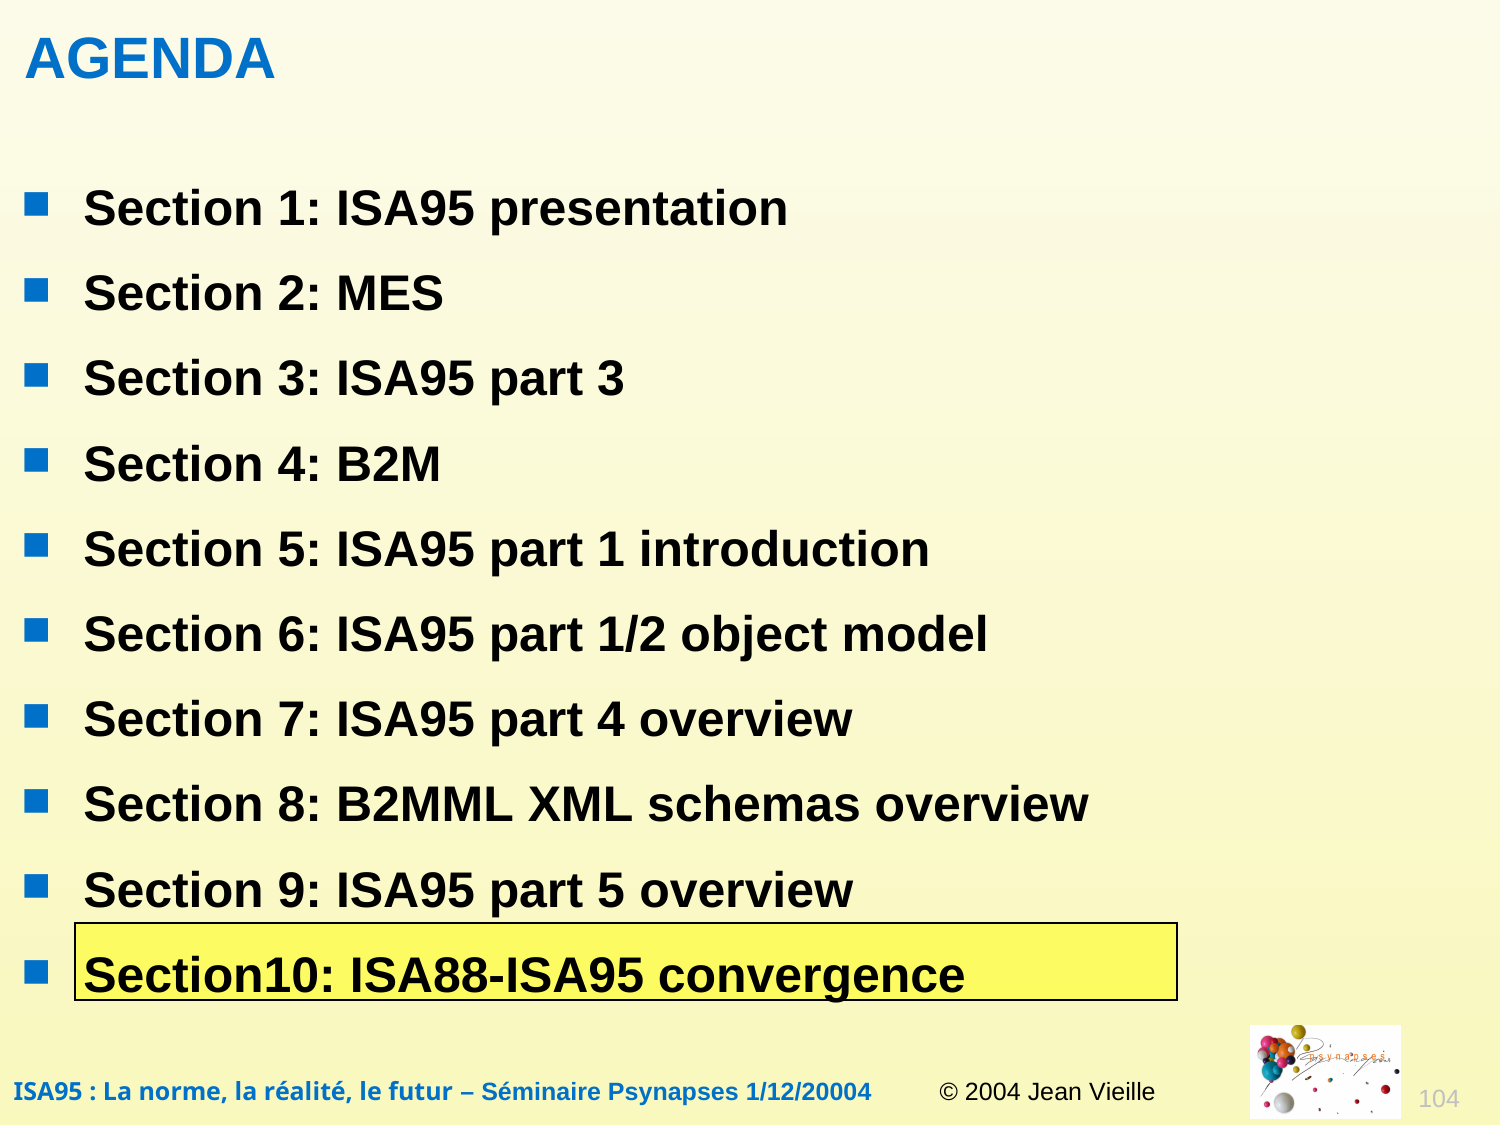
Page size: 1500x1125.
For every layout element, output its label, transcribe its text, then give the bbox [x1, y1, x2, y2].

title AGENDA [9, 12, 1476, 151]
list Section 1: ISA95 presentation Section 2: MES Section 3: ISA95 part 3 Section 4: B2M Section 5: ISA95 part 1 introduction Section 6: ISA95 part 1/2 object model Section 7: ISA95 part 4 overview Section 8: B2MML XML schemas overview Section 9: ISA95 part 5 overview Section10: ISA88-ISA95 convergence [12, 174, 1476, 1026]
picture [1250, 1026, 1401, 1119]
